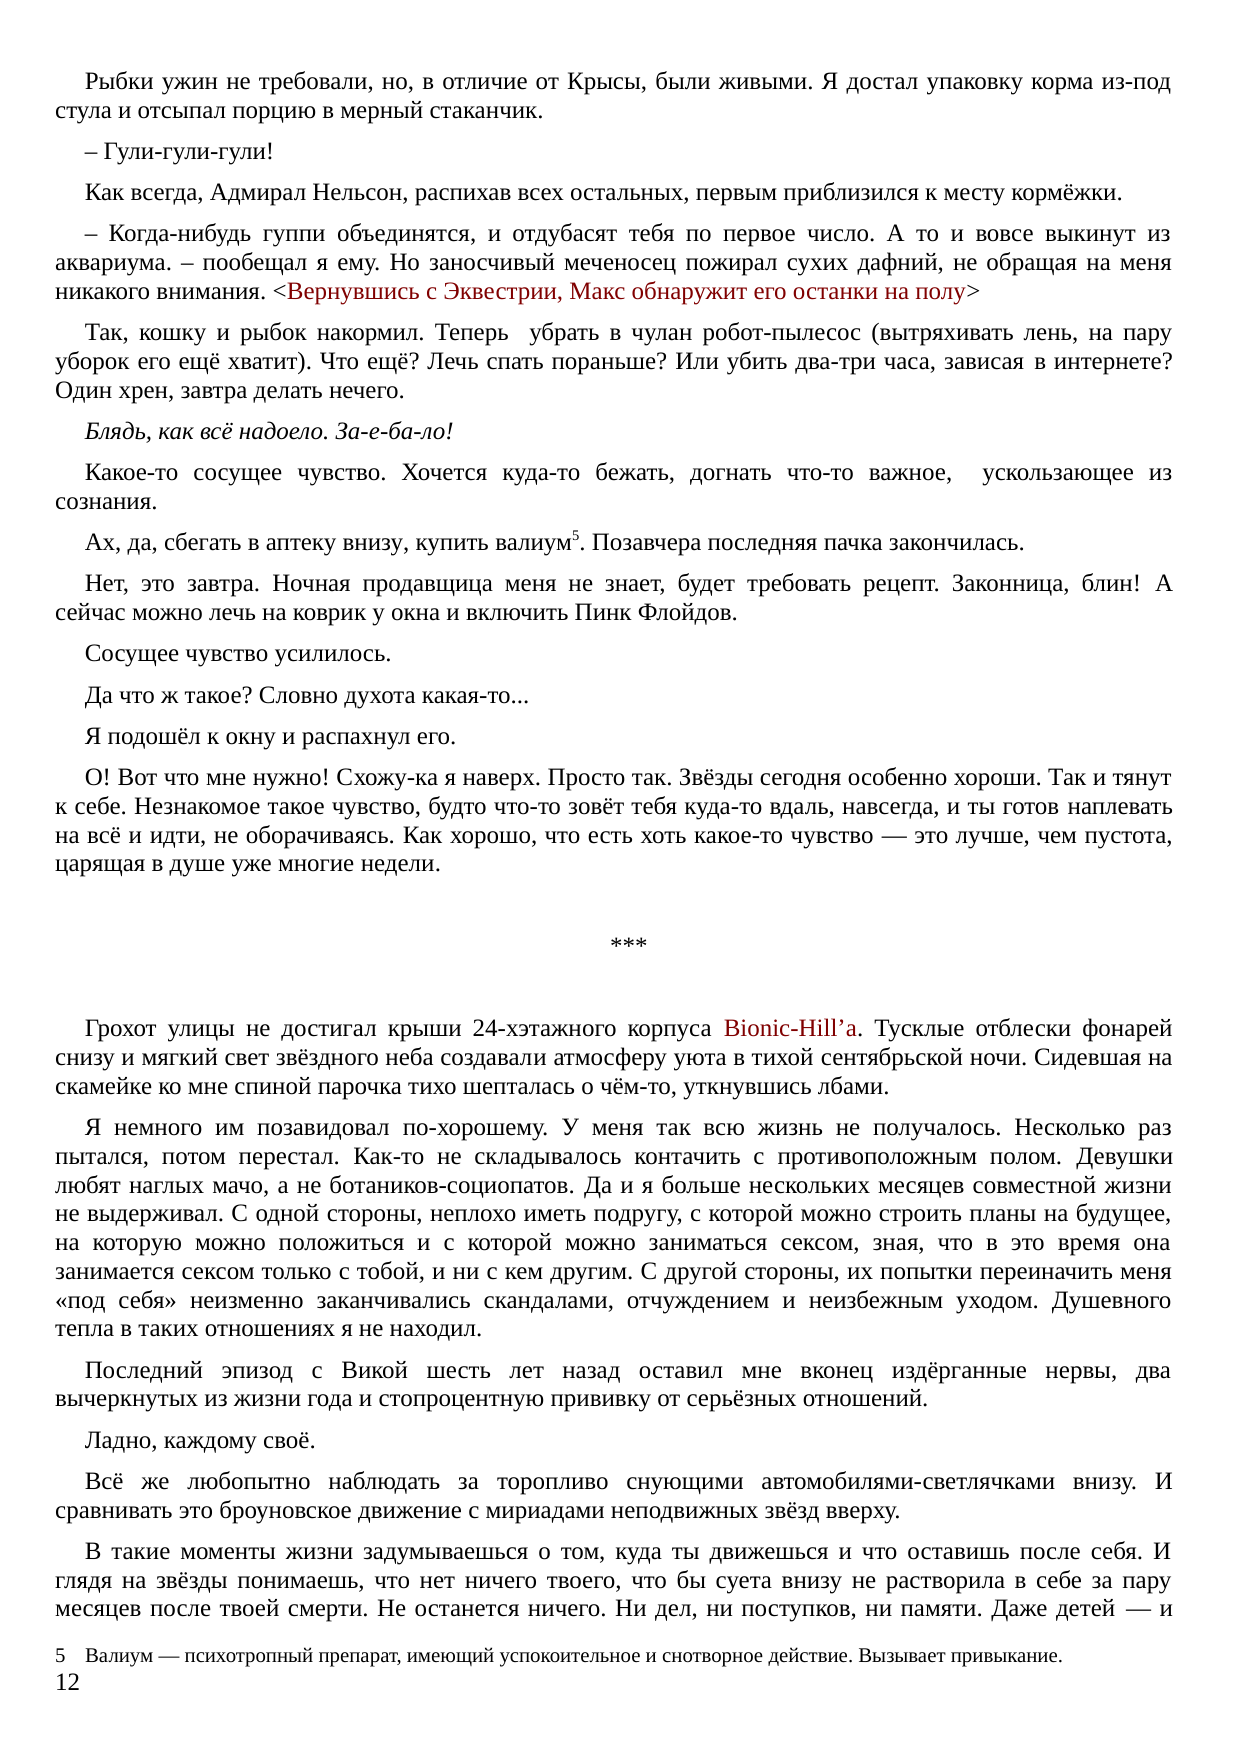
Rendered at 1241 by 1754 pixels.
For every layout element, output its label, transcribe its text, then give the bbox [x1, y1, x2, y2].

text Я подошёл к окну и распахнул его. [55, 721, 1173, 750]
text Я немного им позавидовал по-хорошему. У меня так всю жизнь не получалось. Несколько раз пытался, потом перестал. Как-то не складывалось контачить с противоположным полом. Девушки любят наглых мачо, а не ботаников-социопатов. Да и я больше нескольких месяцев совместной жизни не выдерживал. С одной стороны, неплохо иметь подругу, с которой можно строить планы на будущее, на которую можно положиться и с которой можно заниматься сексом, зная, что в это время она занимается сексом только с тобой, и ни с кем другим. С другой стороны, их попытки переиначить меня «под себя» неизменно заканчивались скандалами, отчуждением и неизбежным уходом. Душевного тепла в таких отношениях я не находил. [55, 1112, 1173, 1342]
text Блядь, как всё надоело. За-е-ба-ло! [55, 416, 1173, 445]
text Сосущее чувство усилилось. [55, 638, 1173, 667]
text Ах, да, сбегать в аптеку внизу, купить валиум. Позавчера последняя пачка закончилась. [55, 527, 1173, 556]
text Валиум — психотропный препарат, имеющий успокоительное и снотворное действие. Вызывает привыкание. [55, 1642, 1173, 1667]
text В такие моменты жизни задумываешься о том, куда ты движешься и что оставишь после себя. И глядя на звёзды понимаешь, что нет ничего твоего, что бы суета внизу не растворила в себе за пару месяцев после твоей смерти. Не останется ничего. Ни дел, ни поступков, ни памяти. Даже детей — и [55, 1536, 1173, 1622]
text Грохот улицы не достигал крыши 24-хэтажного корпуса Bionic-Hill’а. Тусклые отблески фонарей снизу и мягкий свет звёздного неба создавали атмосферу уюта в тихой сентябрьской ночи. Сидевшая на скамейке ко мне спиной парочка тихо шепталась о чём-то, уткнувшись лбами. [55, 1013, 1173, 1100]
text Последний эпизод с Викой шесть лет назад оставил мне вконец издёрганные нервы, два вычеркнутых из жизни года и стопроцентную прививку от серьёзных отношений. [55, 1355, 1173, 1412]
text Всё же любопытно наблюдать за торопливо снующими автомобилями-светлячками внизу. И сравнивать это броуновское движение с мириадами неподвижных звёзд вверху. [55, 1466, 1173, 1523]
text Так, кошку и рыбок накормил. Теперь убрать в чулан робот-пылесос (вытряхивать лень, на пару уборок его ещё хватит). Что ещё? Лечь спать пораньше? Или убить два-три часа, зависая в интернете? Один хрен, завтра делать нечего. [55, 317, 1173, 403]
text Какое-то сосущее чувство. Хочется куда-то бежать, догнать что-то важное, ускользающее из сознания. [55, 457, 1173, 515]
text Ладно, каждому своё. [55, 1425, 1173, 1453]
text Нет, это завтра. Ночная продавщица меня не знает, будет требовать рецепт. Законница, блин! А сейчас можно лечь на коврик у окна и включить Пинк Флойдов. [55, 568, 1173, 626]
text *** [55, 931, 1173, 960]
text – Когда-нибудь гуппи объединятся, и отдубасят тебя по первое число. А то и вовсе выкинут из аквариума. – пообещал я ему. Но заносчивый меченосец пожирал сухих дафний, не обращая на меня никакого внимания. <Вернувшись с Эквестрии, Макс обнаружит его останки на полу> [55, 218, 1173, 305]
text О! Вот что мне нужно! Схожу-ка я наверх. Просто так. Звёзды сегодня особенно хороши. Так и тянут к себе. Незнакомое такое чувство, будто что-то зовёт тебя куда-то вдаль, навсегда, и ты готов наплевать на всё и идти, не оборачиваясь. Как хорошо, что есть хоть какое-то чувство — это лучше, чем пустота, царящая в душе уже многие недели. [55, 762, 1173, 877]
text Как всегда, Адмирал Нельсон, распихав всех остальных, первым приблизился к месту кормёжки. [55, 177, 1173, 206]
text Рыбки ужин не требовали, но, в отличие от Крысы, были живыми. Я достал упаковку корма из-под стула и отсыпал порцию в мерный стаканчик. [55, 66, 1173, 123]
text Да что ж такое? Словно духота какая-то... [55, 680, 1173, 708]
text – Гули-гули-гули! [55, 136, 1173, 165]
